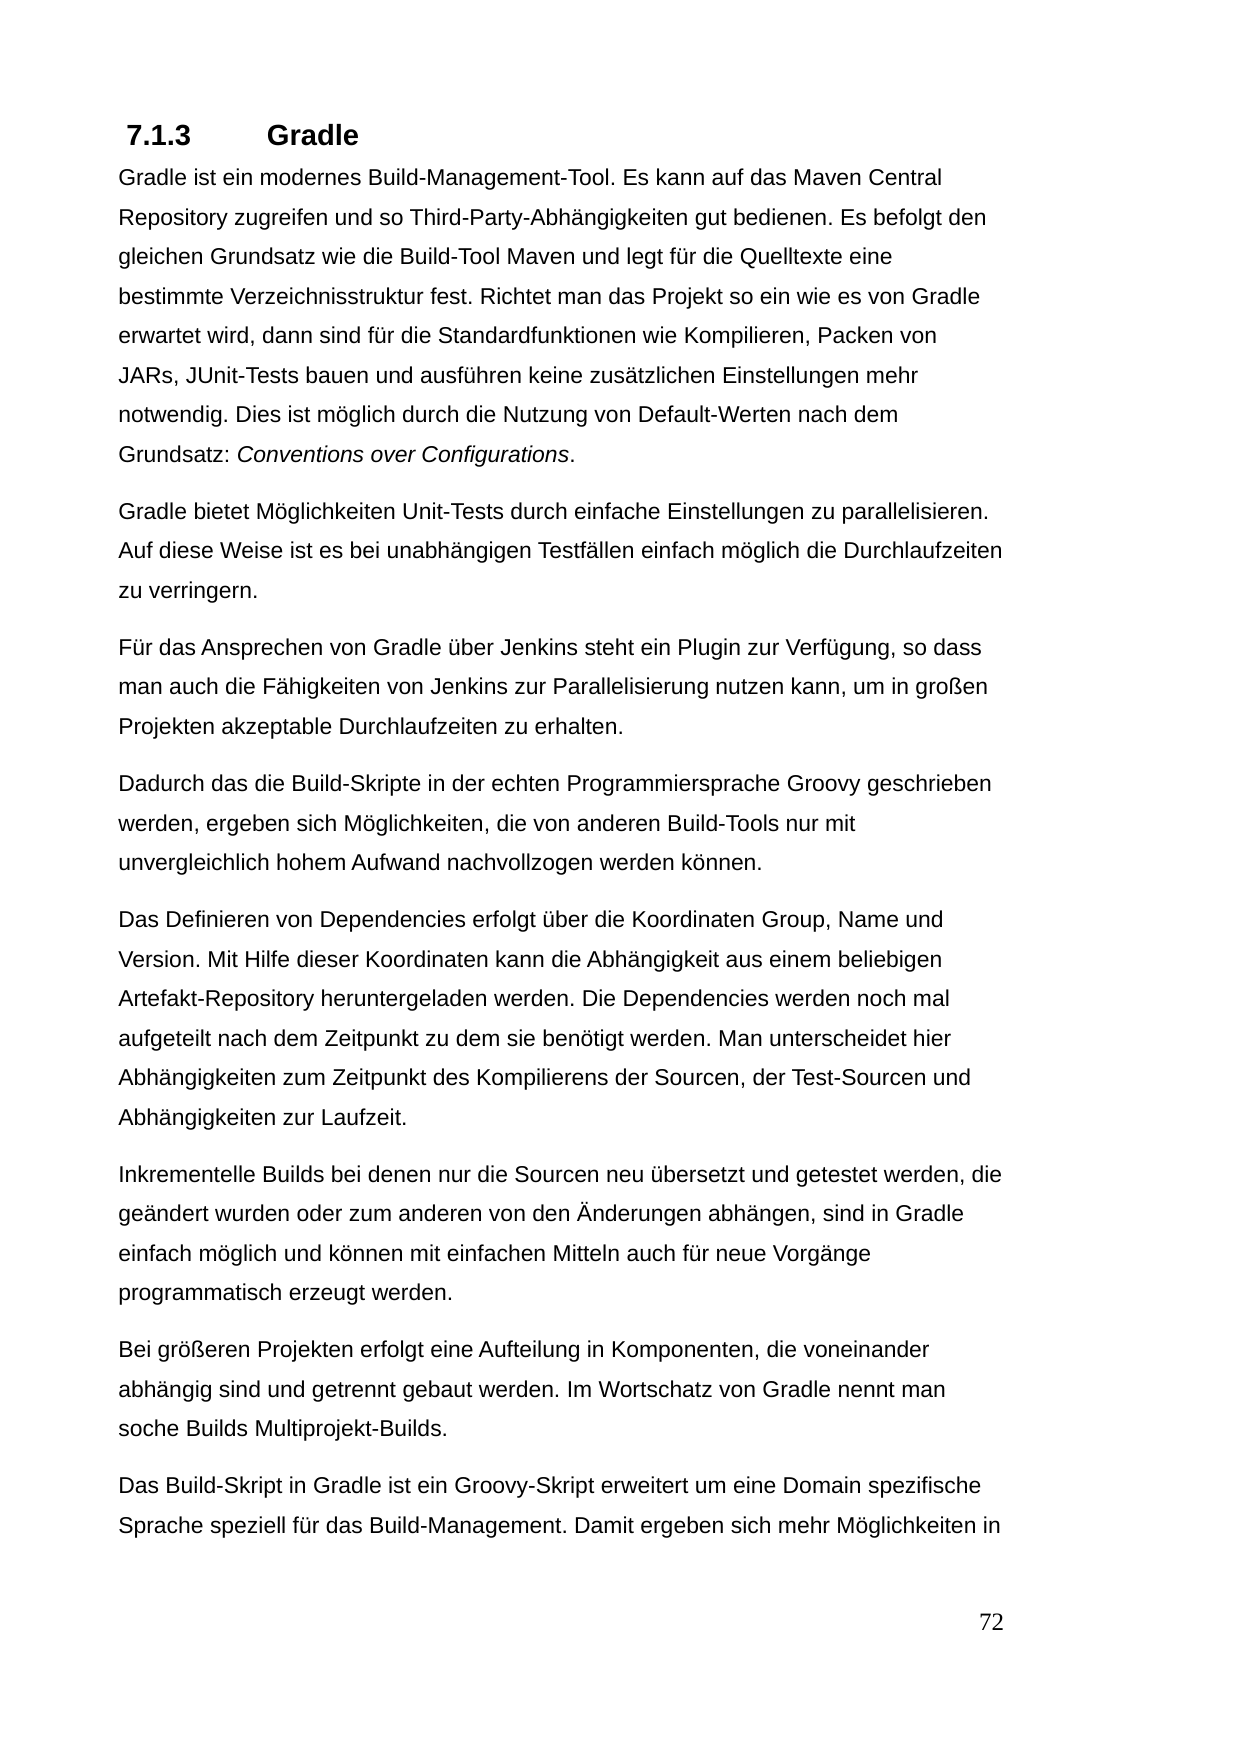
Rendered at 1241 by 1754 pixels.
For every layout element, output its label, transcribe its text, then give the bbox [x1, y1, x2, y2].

text Bei größeren Projekten erfolgt eine Aufteilung in Komponenten, die voneinander abhängig sind und getrennt gebaut werden. Im Wortschatz von Gradle nennt man soche Builds Multiprojekt-Builds. [118, 1336, 1004, 1442]
text Für das Ansprechen von Gradle über Jenkins steht ein Plugin zur Verfügung, so dass man auch die Fähigkeiten von Jenkins zur Parallelisierung nutzen kann, um in großen Projekten akzeptable Durchlaufzeiten zu erhalten. [118, 634, 1004, 739]
text Gradle ist ein modernes Build-Management-Tool. Es kann auf das Maven Central Repository zugreifen und so Third-Party-Abhängigkeiten gut bedienen. Es befolgt den gleichen Grundsatz wie die Build-Tool Maven und legt für die Quelltexte eine bestimmte Verzeichnisstruktur fest. Richtet man das Projekt so ein wie es von Gradle erwartet wird, dann sind für die Standardfunktionen wie Kompilieren, Packen von JARs, JUnit-Tests bauen und ausführen keine zusätzlichen Einstellungen mehr notwendig. Dies ist möglich durch die Nutzung von Default-Werten nach dem Grundsatz: Conventions over Configurations. [118, 164, 1004, 467]
text Gradle bietet Möglichkeiten Unit-Tests durch einfache Einstellungen zu parallelisieren. Auf diese Weise ist es bei unabhängigen Testfällen einfach möglich die Durchlaufzeiten zu verringern. [118, 498, 1004, 603]
text Das Definieren von Dependencies erfolgt über die Koordinaten Group, Name und Version. Mit Hilfe dieser Koordinaten kann die Abhängigkeit aus einem beliebigen Artefakt-Repository heruntergeladen werden. Die Dependencies werden noch mal aufgeteilt nach dem Zeitpunkt zu dem sie benötigt werden. Man unterscheidet hier Abhängigkeiten zum Zeitpunkt des Kompilierens der Sourcen, der Test-Sourcen und Abhängigkeiten zur Laufzeit. [118, 906, 1004, 1130]
text Inkrementelle Builds bei denen nur die Sourcen neu übersetzt und getestet werden, die geändert wurden oder zum anderen von den Änderungen abhängen, sind in Gradle einfach möglich und können mit einfachen Mitteln auch für neue Vorgänge programmatisch erzeugt werden. [118, 1161, 1004, 1306]
subtitle Gradle [118, 118, 1004, 152]
text Dadurch das die Build-Skripte in der echten Programmiersprache Groovy geschrieben werden, ergeben sich Möglichkeiten, die von anderen Build-Tools nur mit unvergleichlich hohem Aufwand nachvollzogen werden können. [118, 770, 1004, 875]
text Das Build-Skript in Gradle ist ein Groovy-Skript erweitert um eine Domain spezifische Sprache speziell für das Build-Management. Damit ergeben sich mehr Möglichkeiten in [118, 1472, 1004, 1538]
